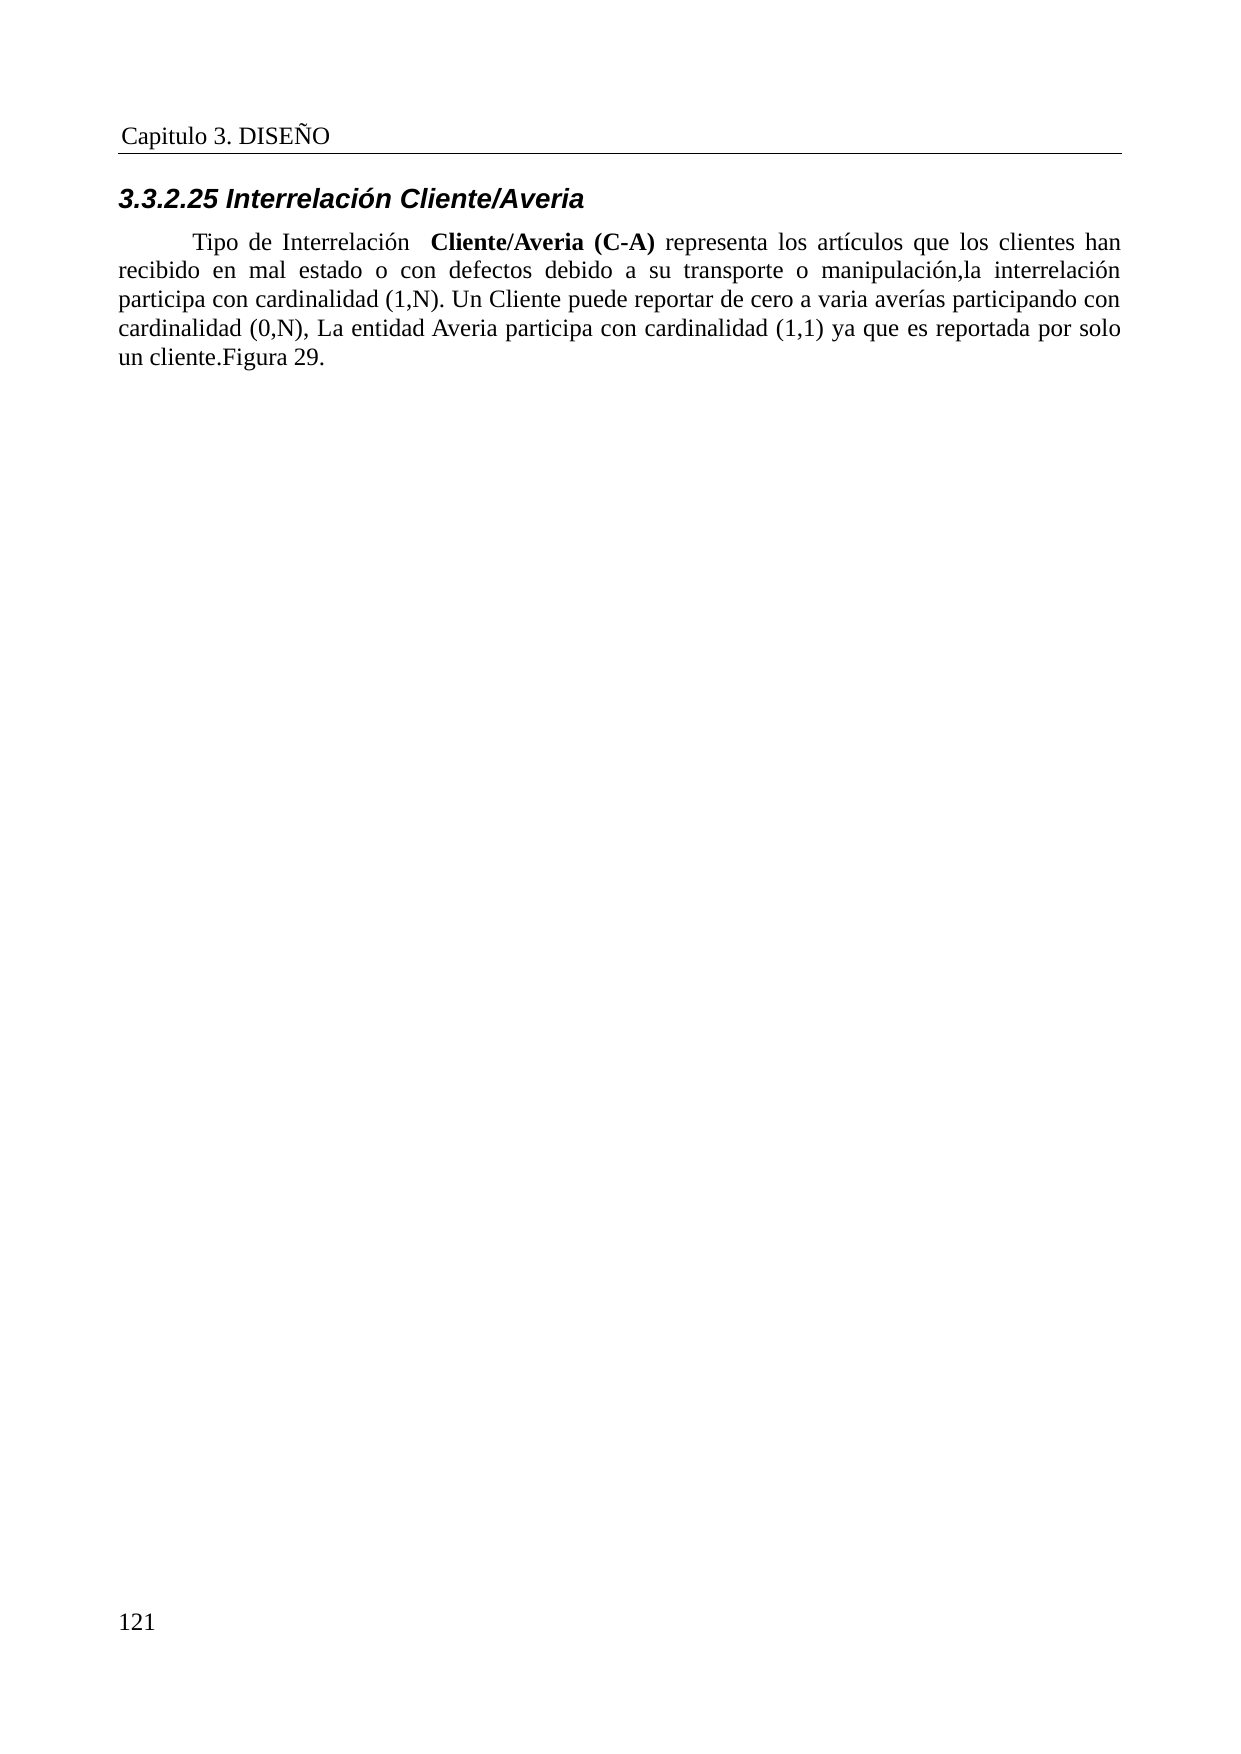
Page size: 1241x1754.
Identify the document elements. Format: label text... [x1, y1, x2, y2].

text Tipo de Interrelación Cliente/Averia (C-A) representa los artículos que los clientes han recibido en mal estado o con defectos debido a su transporte o manipulación,la interrelación participa con cardinalidad (1,N). Un Cliente puede reportar de cero a varia averías participando con cardinalidad (0,N), La entidad Averia participa con cardinalidad (1,1) ya que es reportada por solo un cliente.Figura 29. [118, 227, 1122, 370]
subtitle 3.3.2.25 Interrelación Cliente/Averia [118, 182, 1122, 214]
